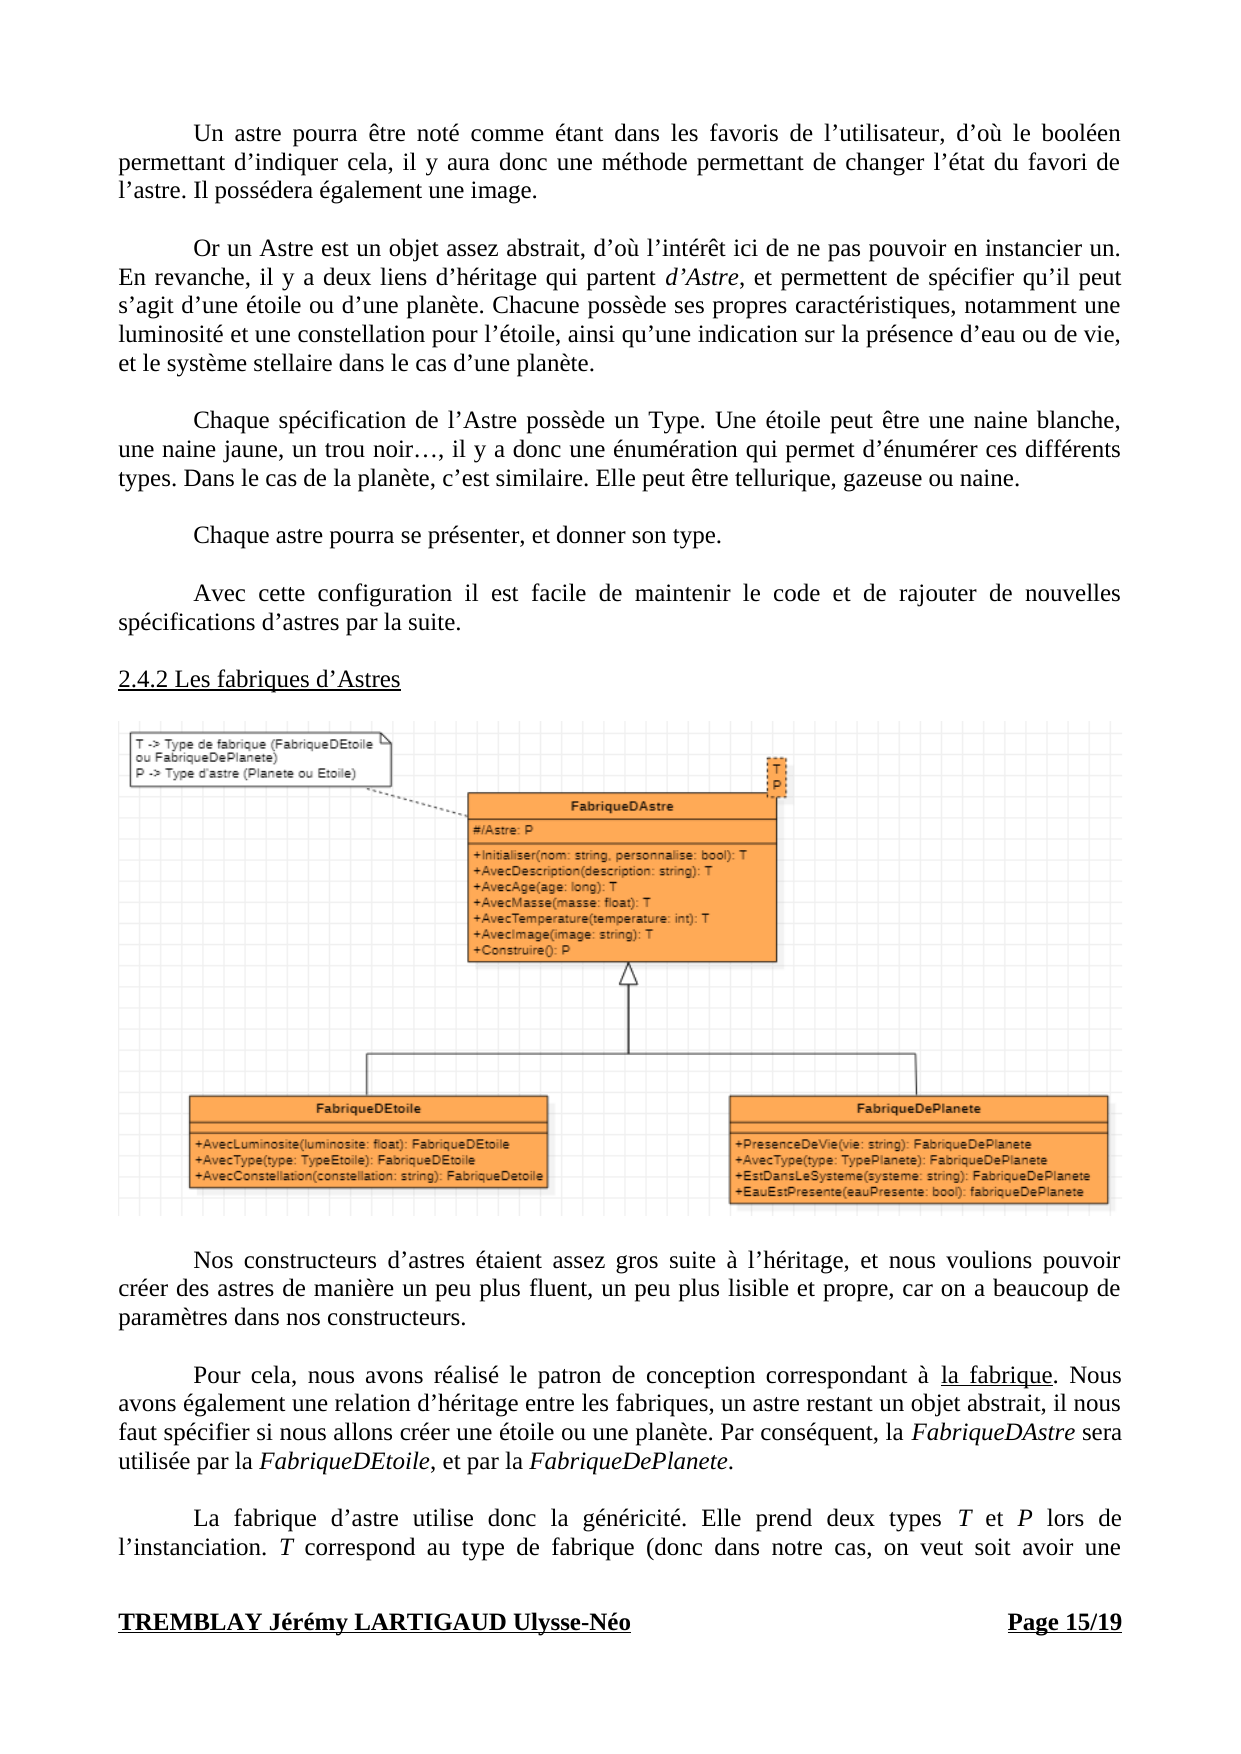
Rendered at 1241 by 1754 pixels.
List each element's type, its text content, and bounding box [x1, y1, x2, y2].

text Chaque astre pourra se présenter, et donner son type. [118, 521, 1122, 549]
text La fabrique d’astre utilise donc la généricité. Elle prend deux types T et P lors de l’instanciation. T correspond au type de fabrique (donc dans notre cas, on veut soit avoir une [118, 1503, 1122, 1561]
picture [118, 721, 1123, 1216]
text Or un Astre est un objet assez abstrait, d’où l’intérêt ici de ne pas pouvoir en instancier un. En revanche, il y a deux liens d’héritage qui partent d’Astre, et permettent de spécifier qu’il peut s’agit d’une étoile ou d’une planète. Chacune possède ses propres caractéristiques, notamment une luminosité et une constellation pour l’étoile, ainsi qu’une indication sur la présence d’eau ou de vie, et le système stellaire dans le cas d’une planète. [118, 233, 1122, 377]
text Avec cette configuration il est facile de maintenir le code et de rajouter de nouvelles spécifications d’astres par la suite. [118, 578, 1122, 636]
text Pour cela, nous avons réalisé le patron de conception correspondant à la fabrique. Nous avons également une relation d’héritage entre les fabriques, un astre restant un objet abstrait, il nous faut spécifier si nous allons créer une étoile ou une planète. Par conséquent, la FabriqueDAstre sera utilisée par la FabriqueDEtoile, et par la FabriqueDePlanete. [118, 1360, 1122, 1475]
text Chaque spécification de l’Astre possède un Type. Une étoile peut être une naine blanche, une naine jaune, un trou noir…, il y a donc une énumération qui permet d’énumérer ces différents types. Dans le cas de la planète, c’est similaire. Elle peut être tellurique, gazeuse ou naine. [118, 406, 1122, 492]
text Un astre pourra être noté comme étant dans les favoris de l’utilisateur, d’où le booléen permettant d’indiquer cela, il y aura donc une méthode permettant de changer l’état du favori de l’astre. Il possédera également une image. [118, 118, 1122, 204]
text Nos constructeurs d’astres étaient assez gros suite à l’héritage, et nous voulions pouvoir créer des astres de manière un peu plus fluent, un peu plus lisible et propre, car on a beaucoup de paramètres dans nos constructeurs. [118, 1245, 1122, 1331]
text 2.4.2 Les fabriques d’Astres [118, 664, 1122, 693]
